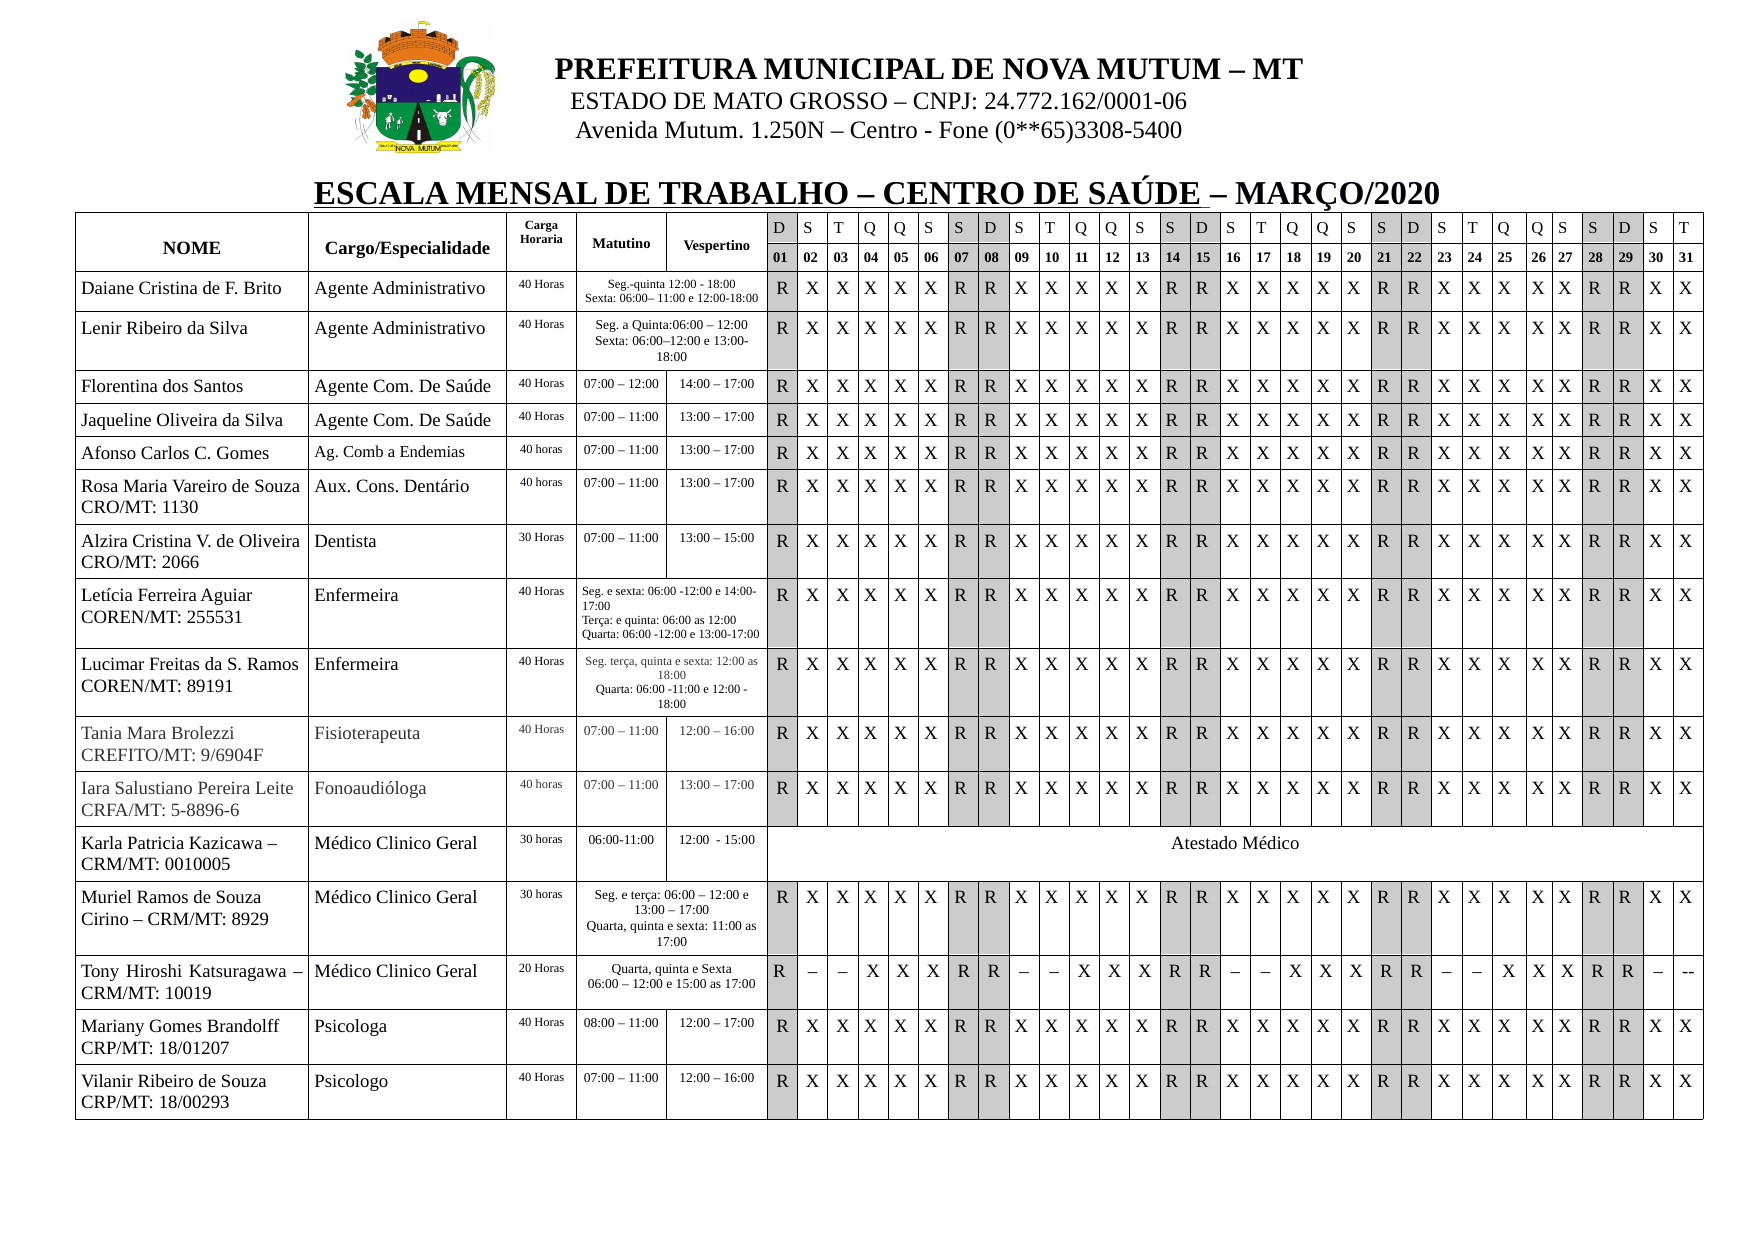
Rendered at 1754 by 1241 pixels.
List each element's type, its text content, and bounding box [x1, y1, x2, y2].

table_cell X [919, 717, 948, 771]
table_cell R [1372, 437, 1401, 469]
table_cell X [1493, 772, 1526, 826]
table_cell X [1644, 1010, 1673, 1064]
table_cell X [919, 772, 948, 826]
table_cell X [889, 470, 918, 524]
table_cell X [1674, 312, 1703, 369]
table_cell R [1402, 525, 1431, 578]
table_cell 07:00 – 12:00 [577, 371, 666, 403]
table_cell R [1583, 717, 1613, 771]
table_cell X [1644, 470, 1673, 524]
table_cell X [1674, 272, 1703, 311]
table_cell 14 [1161, 244, 1190, 271]
table_cell X [1432, 1010, 1462, 1064]
table_header Q [1281, 213, 1311, 242]
table_cell Rosa Maria Vareiro de Souza CRO/MT: 1130 [76, 470, 308, 524]
table_cell X [1463, 272, 1492, 311]
table_cell R [1583, 437, 1613, 469]
table_header Vespertino [667, 213, 767, 271]
table_cell R [1402, 437, 1431, 469]
table_cell X [1493, 272, 1526, 311]
table_cell X [798, 1065, 827, 1119]
table_cell R [1372, 579, 1401, 647]
table_cell R [979, 272, 1009, 311]
table_cell R [979, 772, 1009, 826]
table_cell X [889, 525, 918, 578]
table_cell R [1161, 649, 1190, 716]
table_cell X [1070, 470, 1099, 524]
table_cell R [1191, 1065, 1220, 1119]
table_cell 30 Horas [507, 525, 576, 578]
table_cell X [889, 404, 918, 436]
table_cell X [919, 579, 948, 647]
table_cell R [1402, 649, 1431, 716]
table_cell X [889, 312, 918, 369]
table_cell X [1312, 1065, 1341, 1119]
table_cell R [949, 772, 978, 826]
table_cell X [1070, 437, 1099, 469]
table_cell X [859, 437, 888, 469]
table_cell X [1010, 1010, 1039, 1064]
table_cell X [1040, 579, 1069, 647]
table_cell X [1070, 1010, 1099, 1064]
table_cell Karla Patricia Kazicawa – CRM/MT: 0010005 [76, 827, 308, 881]
table_cell 20 Horas [507, 956, 576, 1009]
table_cell R [1372, 649, 1401, 716]
table_cell X [1281, 649, 1311, 716]
table_cell X [1432, 717, 1462, 771]
table_header S [1342, 213, 1371, 242]
table_cell 07:00 – 11:00 [577, 1065, 666, 1119]
table_header S [798, 213, 827, 242]
table_cell X [1100, 772, 1129, 826]
table_cell 40 Horas [507, 312, 576, 369]
table_cell X [1100, 371, 1129, 403]
table_cell X [1100, 1010, 1129, 1064]
table_cell X [1010, 371, 1039, 403]
table_cell X [1674, 579, 1703, 647]
table_cell R [949, 272, 978, 311]
table_cell X [1432, 312, 1462, 369]
table_cell X [1281, 437, 1311, 469]
table_cell Enfermeira [309, 579, 506, 647]
table_cell R [1191, 312, 1220, 369]
table_cell R [1583, 882, 1613, 954]
table_cell X [1553, 470, 1582, 524]
table_cell R [1614, 470, 1643, 524]
table_cell X [1251, 882, 1280, 954]
table_cell R [949, 649, 978, 716]
table_cell X [1553, 956, 1582, 1009]
table_cell X [828, 717, 858, 771]
table_cell R [979, 956, 1009, 1009]
table_cell – [1040, 956, 1069, 1009]
table_cell 13:00 – 17:00 [667, 772, 767, 826]
table_cell R [1402, 272, 1431, 311]
table_cell X [1221, 882, 1250, 954]
table_cell X [1553, 579, 1582, 647]
table_cell R [1191, 579, 1220, 647]
table_cell 12:00 – 16:00 [667, 1065, 767, 1119]
table_cell X [1070, 579, 1099, 647]
table_cell 08 [979, 244, 1009, 271]
table_cell X [798, 404, 827, 436]
table_cell R [768, 404, 797, 436]
table_cell Iara Salustiano Pereira Leite CRFA/MT: 5-8896-6 [76, 772, 308, 826]
table_cell X [798, 772, 827, 826]
table_cell R [1402, 956, 1431, 1009]
table_cell X [1493, 882, 1526, 954]
table_cell X [828, 1010, 858, 1064]
table_cell X [1312, 371, 1341, 403]
table_cell X [1040, 404, 1069, 436]
table_cell R [768, 272, 797, 311]
table_cell R [1402, 312, 1431, 369]
table_cell R [768, 525, 797, 578]
table_cell X [1493, 649, 1526, 716]
table_cell 30 horas [507, 827, 576, 881]
table_cell Dentista [309, 525, 506, 578]
table_cell R [1372, 404, 1401, 436]
table_cell – [1463, 956, 1492, 1009]
table_header S [949, 213, 978, 242]
table_cell X [1527, 717, 1552, 771]
table_cell X [1463, 1065, 1492, 1119]
table_cell Médico Clinico Geral [309, 882, 506, 954]
table_cell 27 [1553, 244, 1582, 271]
table_cell R [1614, 371, 1643, 403]
table_cell X [1070, 717, 1099, 771]
table_header Carga Horaria [507, 213, 576, 271]
table_cell X [1644, 272, 1673, 311]
table_cell X [798, 579, 827, 647]
table_cell Fisioterapeuta [309, 717, 506, 771]
table_cell X [1674, 437, 1703, 469]
table_cell X [1463, 649, 1492, 716]
table_cell X [1527, 437, 1552, 469]
table_cell X [798, 312, 827, 369]
table_cell 09 [1010, 244, 1039, 271]
table_cell R [1161, 525, 1190, 578]
table_cell X [889, 437, 918, 469]
table_cell X [1527, 404, 1552, 436]
table_cell X [889, 579, 918, 647]
table_cell Jaqueline Oliveira da Silva [76, 404, 308, 436]
table_cell R [1583, 470, 1613, 524]
table_cell R [1161, 956, 1190, 1009]
table_cell R [1372, 470, 1401, 524]
table_cell X [1251, 579, 1280, 647]
table_cell Fonoaudióloga [309, 772, 506, 826]
table_cell X [1493, 470, 1526, 524]
table_cell X [859, 649, 888, 716]
table_cell X [1070, 649, 1099, 716]
table_cell X [1281, 312, 1311, 369]
table_cell X [859, 371, 888, 403]
table_cell X [1644, 404, 1673, 436]
table_cell 13 [1130, 244, 1160, 271]
table_cell X [889, 717, 918, 771]
table_cell X [859, 772, 888, 826]
table_cell X [1553, 371, 1582, 403]
table_cell X [798, 525, 827, 578]
table_cell R [1614, 525, 1643, 578]
table_cell X [828, 437, 858, 469]
table_cell X [1342, 649, 1371, 716]
table_cell R [1583, 371, 1613, 403]
table_cell X [1281, 579, 1311, 647]
table_cell Médico Clinico Geral [309, 827, 506, 881]
table_cell X [1281, 956, 1311, 1009]
table_cell X [1432, 1065, 1462, 1119]
table_cell X [1674, 649, 1703, 716]
table_header S [1583, 213, 1613, 242]
table_cell R [979, 649, 1009, 716]
table_cell X [1130, 649, 1160, 716]
table_cell X [1040, 649, 1069, 716]
table_cell X [1100, 717, 1129, 771]
table_cell X [1040, 717, 1069, 771]
table_cell 16 [1221, 244, 1250, 271]
table_cell R [1614, 272, 1643, 311]
table_cell Agente Administrativo [309, 312, 506, 369]
table_header T [1674, 213, 1703, 242]
table_cell X [1644, 1065, 1673, 1119]
table_cell X [1100, 956, 1129, 1009]
table_cell 40 Horas [507, 371, 576, 403]
table_cell X [859, 1010, 888, 1064]
table_cell R [949, 579, 978, 647]
table_cell R [949, 470, 978, 524]
table_cell 05 [889, 244, 918, 271]
table_cell X [1312, 272, 1341, 311]
table_cell Mariany Gomes Brandolff CRP/MT: 18/01207 [76, 1010, 308, 1064]
table_cell R [1191, 772, 1220, 826]
table_cell X [1553, 772, 1582, 826]
table_cell X [1463, 404, 1492, 436]
table_cell R [1583, 956, 1613, 1009]
table_cell X [1553, 525, 1582, 578]
table_cell R [1372, 371, 1401, 403]
table_cell 19 [1312, 244, 1341, 271]
table_header S [1130, 213, 1160, 242]
table_cell X [1312, 1010, 1341, 1064]
table_cell X [1281, 371, 1311, 403]
table_cell X [1221, 312, 1250, 369]
table_cell X [1644, 882, 1673, 954]
table_cell 12:00 - 15:00 [667, 827, 767, 881]
table_cell X [1463, 1010, 1492, 1064]
table_cell – [1432, 956, 1462, 1009]
table_cell X [1342, 437, 1371, 469]
table_cell 12:00 – 17:00 [667, 1010, 767, 1064]
table_cell X [1493, 312, 1526, 369]
table_cell X [1493, 579, 1526, 647]
table_cell 07:00 – 11:00 [577, 525, 666, 578]
table_cell R [1161, 717, 1190, 771]
table_cell R [1614, 312, 1643, 369]
table_cell X [1674, 1010, 1703, 1064]
table_cell R [1372, 525, 1401, 578]
table_cell X [1070, 525, 1099, 578]
table_cell Ag. Comb a Endemias [309, 437, 506, 469]
table_cell 06 [919, 244, 948, 271]
table_cell R [1191, 525, 1220, 578]
table_cell 13:00 – 17:00 [667, 437, 767, 469]
table_cell X [1281, 772, 1311, 826]
table_cell R [1402, 1065, 1431, 1119]
table_cell X [1100, 882, 1129, 954]
table_header S [919, 213, 948, 242]
table_cell R [768, 649, 797, 716]
table_cell R [1191, 1010, 1220, 1064]
table_cell R [1583, 772, 1613, 826]
table_cell X [1070, 272, 1099, 311]
table_cell X [1251, 649, 1280, 716]
table_cell X [859, 717, 888, 771]
table_cell 31 [1674, 244, 1703, 271]
table_cell R [768, 882, 797, 954]
table_cell X [1221, 371, 1250, 403]
table_cell X [1527, 579, 1552, 647]
table_cell 13:00 – 17:00 [667, 470, 767, 524]
table_cell X [1312, 772, 1341, 826]
table_cell X [1527, 371, 1552, 403]
table_cell R [979, 312, 1009, 369]
table_cell X [1493, 1065, 1526, 1119]
table_cell X [1432, 772, 1462, 826]
table_cell X [1221, 579, 1250, 647]
table_cell R [1614, 717, 1643, 771]
table_cell X [1251, 525, 1280, 578]
table_cell 40 Horas [507, 649, 576, 716]
table_cell X [889, 772, 918, 826]
table_cell R [1372, 956, 1401, 1009]
table_cell X [1221, 772, 1250, 826]
table_cell X [828, 649, 858, 716]
table_cell Muriel Ramos de Souza Cirino – CRM/MT: 8929 [76, 882, 308, 954]
table_cell X [1251, 717, 1280, 771]
table_cell X [1251, 371, 1280, 403]
table_cell X [1493, 437, 1526, 469]
table_cell R [768, 470, 797, 524]
table_cell 10 [1040, 244, 1069, 271]
table_cell R [1614, 404, 1643, 436]
table_cell – [1221, 956, 1250, 1009]
table_cell X [1281, 404, 1311, 436]
table_cell X [1100, 525, 1129, 578]
table_cell 07:00 – 11:00 [577, 772, 666, 826]
table_cell R [1614, 882, 1643, 954]
table_cell X [1130, 956, 1160, 1009]
table_header Q [1527, 213, 1552, 242]
table_cell R [1191, 717, 1220, 771]
table_header Q [1070, 213, 1099, 242]
table_cell X [1312, 649, 1341, 716]
table_cell Quarta, quinta e Sexta 06:00 – 12:00 e 15:00 as 17:00 [577, 956, 767, 1009]
table_cell X [1312, 312, 1341, 369]
table_cell X [1553, 1065, 1582, 1119]
table_cell Aux. Cons. Dentário [309, 470, 506, 524]
table_cell X [798, 717, 827, 771]
table_cell X [1674, 717, 1703, 771]
table_cell R [1583, 404, 1613, 436]
table_cell X [1432, 437, 1462, 469]
table_cell 07:00 – 11:00 [577, 470, 666, 524]
table_cell R [1191, 371, 1220, 403]
table_cell R [1402, 404, 1431, 436]
table_cell X [828, 579, 858, 647]
table_cell 25 [1493, 244, 1526, 271]
table_cell X [1463, 717, 1492, 771]
table_cell X [1527, 1010, 1552, 1064]
table_cell R [949, 956, 978, 1009]
table_cell X [1553, 272, 1582, 311]
table_cell X [1010, 437, 1039, 469]
table_cell X [798, 272, 827, 311]
table_cell X [1281, 1010, 1311, 1064]
table_cell Letícia Ferreira Aguiar COREN/MT: 255531 [76, 579, 308, 647]
table_cell X [1342, 272, 1371, 311]
table_cell R [1191, 272, 1220, 311]
table_cell R [768, 1010, 797, 1064]
table_cell X [1100, 1065, 1129, 1119]
table_cell Seg. e sexta: 06:00 -12:00 e 14:00- 17:00 Terça: e quinta: 06:00 as 12:00 Quarta: 06:00 -12:00 e 13:00-17:00 [577, 579, 767, 647]
table_cell 40 Horas [507, 717, 576, 771]
table_cell X [1342, 882, 1371, 954]
table_cell X [859, 882, 888, 954]
table_cell X [889, 1010, 918, 1064]
table_header T [1463, 213, 1492, 242]
table_cell R [1614, 579, 1643, 647]
table_cell X [1040, 525, 1069, 578]
table_cell 23 [1432, 244, 1462, 271]
table_cell 07:00 – 11:00 [577, 717, 666, 771]
table_cell X [1221, 272, 1250, 311]
table_header D [768, 213, 797, 242]
table_cell X [1251, 772, 1280, 826]
table_cell R [979, 579, 1009, 647]
table_header Q [889, 213, 918, 242]
table_cell R [1161, 371, 1190, 403]
table_cell X [1432, 579, 1462, 647]
table_cell 40 Horas [507, 1065, 576, 1119]
table_cell R [949, 437, 978, 469]
table_cell Tania Mara Brolezzi CREFITO/MT: 9/6904F [76, 717, 308, 771]
table_cell X [1553, 437, 1582, 469]
table_cell 40 Horas [507, 272, 576, 311]
table_cell Seg. terça, quinta e sexta: 12:00 as 18:00 Quarta: 06:00 -11:00 e 12:00 -18:00 [577, 649, 767, 716]
table_cell X [1463, 437, 1492, 469]
table_cell 40 Horas [507, 404, 576, 436]
table_cell X [828, 470, 858, 524]
table_cell R [1583, 272, 1613, 311]
table_cell R [949, 404, 978, 436]
table_cell X [1281, 1065, 1311, 1119]
table_cell X [1553, 1010, 1582, 1064]
table_cell X [1010, 717, 1039, 771]
table_cell R [1583, 525, 1613, 578]
table_cell -- [1674, 956, 1703, 1009]
picture [345, 21, 496, 153]
table_cell R [1583, 649, 1613, 716]
table_cell X [1010, 579, 1039, 647]
table_cell X [1312, 437, 1341, 469]
table_header Q [1312, 213, 1341, 242]
table_cell R [949, 371, 978, 403]
table_cell X [1100, 312, 1129, 369]
table_cell Vilanir Ribeiro de Souza CRP/MT: 18/00293 [76, 1065, 308, 1119]
table_cell X [1070, 772, 1099, 826]
table_cell 28 [1583, 244, 1613, 271]
table_cell X [859, 956, 888, 1009]
table_cell X [1130, 772, 1160, 826]
table_cell Psicologo [309, 1065, 506, 1119]
table_cell X [1312, 579, 1341, 647]
table_cell X [1070, 404, 1099, 436]
table_cell X [1463, 312, 1492, 369]
table_cell R [979, 470, 1009, 524]
table_cell R [1161, 437, 1190, 469]
table_cell X [919, 956, 948, 1009]
table_cell – [1644, 956, 1673, 1009]
table_cell X [1100, 404, 1129, 436]
table_header NOME [76, 213, 308, 271]
table_cell R [979, 882, 1009, 954]
table_cell R [1614, 1065, 1643, 1119]
table_cell X [798, 1010, 827, 1064]
table_cell X [919, 1010, 948, 1064]
table_cell X [1674, 772, 1703, 826]
table_header Matutino [577, 213, 666, 271]
table_cell X [919, 525, 948, 578]
table_cell X [1644, 312, 1673, 369]
table_cell X [1342, 470, 1371, 524]
table_cell R [1191, 404, 1220, 436]
table_header S [1432, 213, 1462, 242]
text ESCALA MENSAL DE TRABALHO – CENTRO DE SAÚDE – MARÇO/2020 [118, 173, 1636, 212]
table_cell 13:00 – 15:00 [667, 525, 767, 578]
table_cell X [1221, 470, 1250, 524]
table_cell R [768, 579, 797, 647]
table_cell – [798, 956, 827, 1009]
table_cell X [1553, 649, 1582, 716]
table_cell R [768, 1065, 797, 1119]
table_cell X [1432, 371, 1462, 403]
table_cell R [768, 956, 797, 1009]
table_cell X [1432, 404, 1462, 436]
table_cell X [1644, 579, 1673, 647]
table_cell X [1040, 1010, 1069, 1064]
table_cell Florentina dos Santos [76, 371, 308, 403]
table_cell X [1130, 272, 1160, 311]
table_cell X [919, 882, 948, 954]
table_cell X [1644, 371, 1673, 403]
table_cell X [859, 525, 888, 578]
table_cell X [1342, 1010, 1371, 1064]
table_cell 03 [828, 244, 858, 271]
table_cell 40 horas [507, 470, 576, 524]
table_cell X [1644, 717, 1673, 771]
table_cell 07 [949, 244, 978, 271]
table_cell Tony Hiroshi Katsuragawa – CRM/MT: 10019 [76, 956, 308, 1009]
table_cell R [768, 371, 797, 403]
table_cell X [1130, 1065, 1160, 1119]
table_cell X [1342, 772, 1371, 826]
table_cell X [798, 882, 827, 954]
table_header D [979, 213, 1009, 242]
table_cell X [1432, 272, 1462, 311]
table_cell X [1342, 404, 1371, 436]
table_cell X [1040, 470, 1069, 524]
table_cell R [1614, 1010, 1643, 1064]
table_cell X [1130, 404, 1160, 436]
table_cell X [1493, 525, 1526, 578]
table_cell X [859, 579, 888, 647]
table_cell X [919, 312, 948, 369]
table_cell X [1130, 1010, 1160, 1064]
table_cell X [859, 272, 888, 311]
table_cell R [768, 312, 797, 369]
table_cell X [1312, 882, 1341, 954]
table_header Q [859, 213, 888, 242]
table_cell – [828, 956, 858, 1009]
table_cell X [1527, 272, 1552, 311]
table_cell X [1674, 470, 1703, 524]
table_cell X [1527, 649, 1552, 716]
table_cell 30 horas [507, 882, 576, 954]
table_cell X [1342, 579, 1371, 647]
table_cell X [1553, 717, 1582, 771]
table_cell R [768, 772, 797, 826]
table_cell R [1402, 772, 1431, 826]
table_cell X [1281, 470, 1311, 524]
table_cell X [1040, 312, 1069, 369]
table_cell X [1040, 1065, 1069, 1119]
table_cell X [1130, 312, 1160, 369]
table_cell 40 horas [507, 437, 576, 469]
table_cell R [1402, 717, 1431, 771]
table_cell R [1402, 882, 1431, 954]
table_cell X [1527, 882, 1552, 954]
table_cell X [1251, 470, 1280, 524]
table_cell X [1527, 470, 1552, 524]
table_cell 40 horas [507, 772, 576, 826]
table_cell R [979, 1010, 1009, 1064]
table_cell X [1463, 470, 1492, 524]
table_cell X [1674, 404, 1703, 436]
table_cell X [1342, 371, 1371, 403]
table_cell 14:00 – 17:00 [667, 371, 767, 403]
table_cell X [1221, 1065, 1250, 1119]
table_cell R [1372, 1065, 1401, 1119]
table_cell X [1130, 437, 1160, 469]
table_cell R [1161, 470, 1190, 524]
table_header D [1614, 213, 1643, 242]
table_cell X [889, 882, 918, 954]
table_cell Daiane Cristina de F. Brito [76, 272, 308, 311]
table_cell X [1010, 882, 1039, 954]
table_cell X [1070, 1065, 1099, 1119]
table_cell X [1674, 882, 1703, 954]
table_cell X [1040, 437, 1069, 469]
table_cell R [1161, 404, 1190, 436]
table_cell X [1040, 371, 1069, 403]
table_cell X [1251, 437, 1280, 469]
table_cell X [889, 272, 918, 311]
table_header Q [1493, 213, 1526, 242]
table_cell 12 [1100, 244, 1129, 271]
table_cell Agente Com. De Saúde [309, 404, 506, 436]
table_cell X [1312, 525, 1341, 578]
table_cell 29 [1614, 244, 1643, 271]
table_cell X [1221, 649, 1250, 716]
table_cell X [1010, 649, 1039, 716]
table_cell R [1614, 772, 1643, 826]
table_cell X [828, 404, 858, 436]
table_cell X [1281, 882, 1311, 954]
table_cell R [1161, 772, 1190, 826]
table_cell X [828, 371, 858, 403]
table_cell X [1553, 404, 1582, 436]
table_cell X [1251, 1010, 1280, 1064]
table_cell X [1070, 882, 1099, 954]
table_cell X [889, 1065, 918, 1119]
table_cell Alzira Cristina V. de Oliveira CRO/MT: 2066 [76, 525, 308, 578]
table_cell X [1100, 579, 1129, 647]
table_cell 02 [798, 244, 827, 271]
table_cell X [919, 649, 948, 716]
table_cell R [949, 312, 978, 369]
table_cell R [1372, 882, 1401, 954]
table_cell R [949, 1010, 978, 1064]
table_cell R [949, 1065, 978, 1119]
table_cell X [1130, 470, 1160, 524]
table_cell R [1583, 579, 1613, 647]
table_cell R [979, 404, 1009, 436]
table_cell X [1432, 470, 1462, 524]
table_cell X [1130, 579, 1160, 647]
table_header S [1161, 213, 1190, 242]
table_cell X [1251, 272, 1280, 311]
table_cell R [949, 717, 978, 771]
table_cell X [1040, 272, 1069, 311]
table_cell X [1463, 525, 1492, 578]
table_cell X [889, 649, 918, 716]
table_cell X [1432, 882, 1462, 954]
table_cell R [979, 1065, 1009, 1119]
table_cell X [1527, 1065, 1552, 1119]
table_cell R [1372, 1010, 1401, 1064]
table_cell R [1161, 272, 1190, 311]
table_header T [1251, 213, 1280, 242]
table_cell – [1010, 956, 1039, 1009]
table_cell 30 [1644, 244, 1673, 271]
table_cell X [1070, 312, 1099, 369]
table_cell X [1312, 717, 1341, 771]
table_cell R [1191, 882, 1220, 954]
table_cell Agente Com. De Saúde [309, 371, 506, 403]
table_cell 11 [1070, 244, 1099, 271]
table_header D [1402, 213, 1431, 242]
table_cell X [1342, 1065, 1371, 1119]
table_cell R [1402, 579, 1431, 647]
table_cell X [798, 470, 827, 524]
table_cell X [1100, 437, 1129, 469]
table_cell Enfermeira [309, 649, 506, 716]
table_cell X [889, 371, 918, 403]
table_cell R [1191, 437, 1220, 469]
table_cell X [919, 371, 948, 403]
table_cell X [828, 1065, 858, 1119]
table_cell X [1221, 717, 1250, 771]
table_cell 26 [1527, 244, 1552, 271]
table_cell 18 [1281, 244, 1311, 271]
table_cell Seg. e terça: 06:00 – 12:00 e 13:00 – 17:00 Quarta, quinta e sexta: 11:00 as 17:00 [577, 882, 767, 954]
table_cell X [919, 470, 948, 524]
table_cell X [1493, 956, 1526, 1009]
table_cell R [949, 882, 978, 954]
table_cell X [1432, 525, 1462, 578]
table_cell X [1342, 312, 1371, 369]
table_cell X [1040, 882, 1069, 954]
table_cell Médico Clinico Geral [309, 956, 506, 1009]
table_cell X [1463, 772, 1492, 826]
table_cell R [1372, 272, 1401, 311]
table_cell R [1614, 649, 1643, 716]
table_cell 01 [768, 244, 797, 271]
table_cell R [1372, 772, 1401, 826]
table_cell R [1614, 956, 1643, 1009]
table_cell Seg. a Quinta:06:00 – 12:00 Sexta: 06:00–12:00 e 13:00-18:00 [577, 312, 767, 369]
table_header D [1191, 213, 1220, 242]
table_cell Lenir Ribeiro da Silva [76, 312, 308, 369]
table_cell R [979, 437, 1009, 469]
table_cell X [828, 882, 858, 954]
table_cell X [1493, 717, 1526, 771]
table_cell R [1583, 1010, 1613, 1064]
table_cell X [1342, 525, 1371, 578]
table_cell 07:00 – 11:00 [577, 404, 666, 436]
table_cell 04 [859, 244, 888, 271]
table_cell X [1493, 404, 1526, 436]
table_cell R [1402, 1010, 1431, 1064]
table_cell X [1553, 312, 1582, 369]
table_cell R [1402, 470, 1431, 524]
table_cell 22 [1402, 244, 1431, 271]
table_cell X [828, 272, 858, 311]
table_cell X [1251, 1065, 1280, 1119]
table_cell X [798, 371, 827, 403]
table_cell R [979, 525, 1009, 578]
table_cell X [1010, 525, 1039, 578]
table_cell Agente Administrativo [309, 272, 506, 311]
table_cell Lucimar Freitas da S. Ramos COREN/MT: 89191 [76, 649, 308, 716]
table_cell X [1463, 579, 1492, 647]
table_cell X [1130, 371, 1160, 403]
table_cell X [798, 649, 827, 716]
table_cell X [1644, 649, 1673, 716]
table_cell X [1312, 956, 1341, 1009]
table_cell R [1614, 437, 1643, 469]
table_cell X [798, 437, 827, 469]
table_cell Seg.-quinta 12:00 - 18:00 Sexta: 06:00– 11:00 e 12:00-18:00 [577, 272, 767, 311]
table_cell 20 [1342, 244, 1371, 271]
table_cell X [1130, 882, 1160, 954]
table_header Cargo/Especialidade [309, 213, 506, 271]
table_cell X [1130, 525, 1160, 578]
table_cell R [1161, 1010, 1190, 1064]
table_header T [1040, 213, 1069, 242]
table_cell Atestado Médico [768, 827, 1703, 881]
table_cell X [1100, 470, 1129, 524]
table_cell 13:00 – 17:00 [667, 404, 767, 436]
table_cell X [828, 525, 858, 578]
table_cell R [768, 437, 797, 469]
table_cell X [1463, 882, 1492, 954]
table_cell X [1281, 525, 1311, 578]
table_cell R [1191, 956, 1220, 1009]
table_cell X [859, 470, 888, 524]
table_cell X [919, 437, 948, 469]
table_cell 17 [1251, 244, 1280, 271]
table_cell X [1221, 404, 1250, 436]
table_cell X [1010, 272, 1039, 311]
table_cell 21 [1372, 244, 1401, 271]
table_header S [1372, 213, 1401, 242]
table_header T [828, 213, 858, 242]
table_cell X [1010, 404, 1039, 436]
table_cell X [919, 1065, 948, 1119]
table_cell X [859, 404, 888, 436]
table_cell Afonso Carlos C. Gomes [76, 437, 308, 469]
table_cell X [859, 312, 888, 369]
table_cell X [919, 404, 948, 436]
table_cell X [1281, 272, 1311, 311]
table_cell R [1161, 1065, 1190, 1119]
table_cell 07:00 – 11:00 [577, 437, 666, 469]
table_cell 08:00 – 11:00 [577, 1010, 666, 1064]
table_cell X [1553, 882, 1582, 954]
table_cell R [979, 371, 1009, 403]
table_cell – [1251, 956, 1280, 1009]
table_cell X [889, 956, 918, 1009]
table_cell R [1161, 579, 1190, 647]
table_cell R [949, 525, 978, 578]
table_cell X [1527, 772, 1552, 826]
table_cell X [1010, 312, 1039, 369]
table_header S [1553, 213, 1582, 242]
table_cell X [919, 272, 948, 311]
table_cell X [1040, 772, 1069, 826]
table_cell 06:00-11:00 [577, 827, 666, 881]
table_cell 15 [1191, 244, 1220, 271]
table_header Q [1100, 213, 1129, 242]
table_cell X [1493, 1010, 1526, 1064]
table_cell X [828, 312, 858, 369]
table_cell X [1130, 717, 1160, 771]
table_cell X [1644, 437, 1673, 469]
table_cell X [1251, 312, 1280, 369]
table_cell 40 Horas [507, 1010, 576, 1064]
table_cell R [1372, 312, 1401, 369]
table_cell X [1674, 1065, 1703, 1119]
table_cell X [859, 1065, 888, 1119]
table_cell 12:00 – 16:00 [667, 717, 767, 771]
table_cell X [1221, 525, 1250, 578]
table_cell X [1251, 404, 1280, 436]
table_cell R [1583, 1065, 1613, 1119]
table_cell R [1161, 882, 1190, 954]
table_cell X [1493, 371, 1526, 403]
table_cell X [1342, 717, 1371, 771]
table_cell X [1100, 649, 1129, 716]
table_cell R [1402, 371, 1431, 403]
table_cell X [1221, 437, 1250, 469]
table_cell X [1674, 371, 1703, 403]
table_cell X [1527, 525, 1552, 578]
table_cell R [768, 717, 797, 771]
table_cell R [1191, 470, 1220, 524]
table_cell 24 [1463, 244, 1492, 271]
table_cell X [1100, 272, 1129, 311]
table_cell R [1191, 649, 1220, 716]
table_cell R [979, 717, 1009, 771]
table_cell X [1312, 404, 1341, 436]
table_cell X [1312, 470, 1341, 524]
table_cell X [1010, 1065, 1039, 1119]
table_cell R [1583, 312, 1613, 369]
table_cell 40 Horas [507, 579, 576, 647]
table_cell X [1010, 470, 1039, 524]
table_cell X [1432, 649, 1462, 716]
table_cell Psicologa [309, 1010, 506, 1064]
table_cell X [1221, 1010, 1250, 1064]
table_cell X [1281, 717, 1311, 771]
table_header S [1010, 213, 1039, 242]
table_cell X [1010, 772, 1039, 826]
table_cell X [1527, 312, 1552, 369]
table_header S [1221, 213, 1250, 242]
table_cell X [1644, 772, 1673, 826]
table_cell X [1674, 525, 1703, 578]
table_cell R [1161, 312, 1190, 369]
table_cell R [1372, 717, 1401, 771]
table_cell X [828, 772, 858, 826]
table_cell X [1342, 956, 1371, 1009]
table_cell X [1463, 371, 1492, 403]
table_cell X [1070, 371, 1099, 403]
table_cell X [1644, 525, 1673, 578]
table_cell X [1527, 956, 1552, 1009]
table_header S [1644, 213, 1673, 242]
table_cell X [1070, 956, 1099, 1009]
